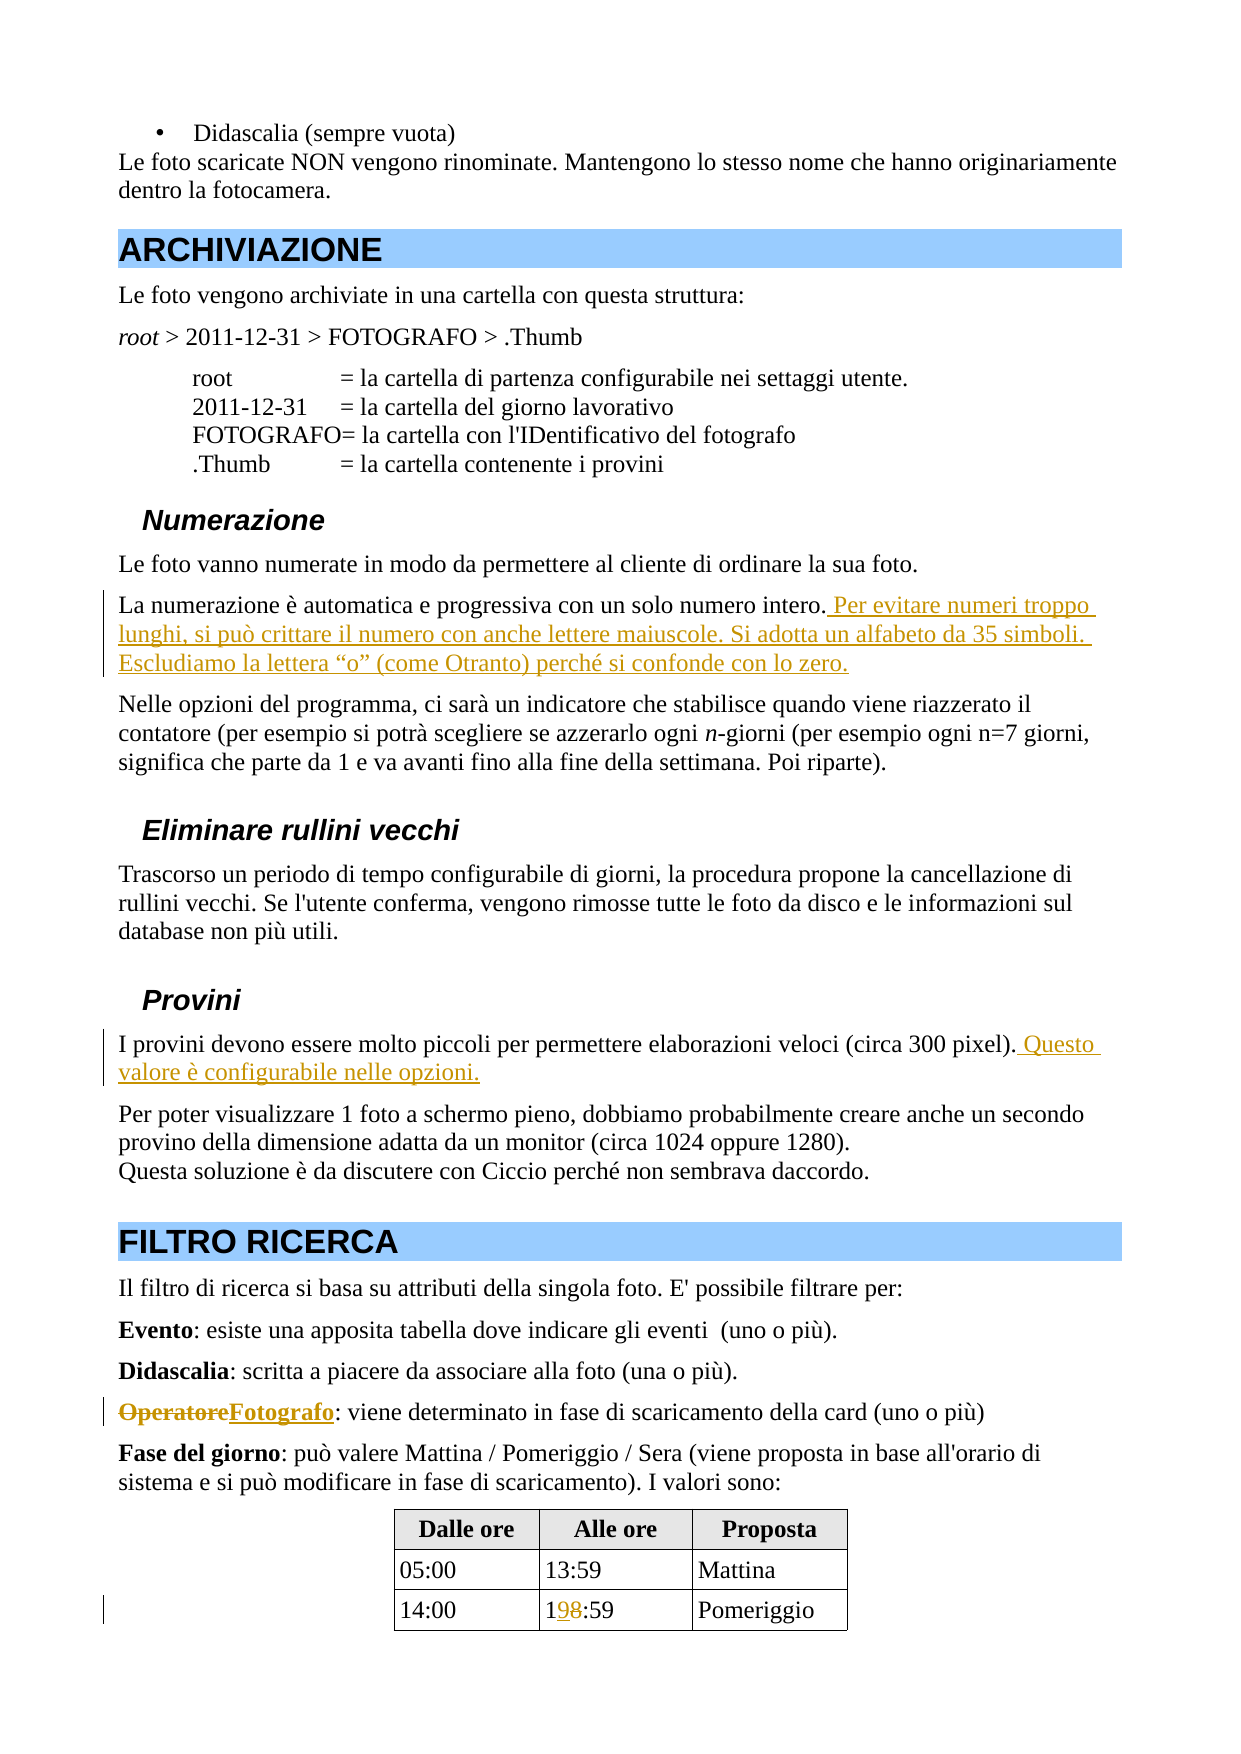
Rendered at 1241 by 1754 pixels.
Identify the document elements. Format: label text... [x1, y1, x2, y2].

table_cell 19:59 [540, 1590, 692, 1629]
text root = la cartella di partenza configurabile nei settaggi utente. [192, 363, 1122, 392]
table_header Alle ore [540, 1510, 692, 1549]
text root > 2011-12-31 > FOTOGRAFO > .Thumb [118, 322, 1122, 351]
table_cell 13:59 [540, 1550, 692, 1589]
text Per poter visualizzare 1 foto a schermo pieno, dobbiamo probabilmente creare anche un secondo provino della dimensione adatta da un monitor (circa 1024 oppure 1280). Questa soluzione è da discutere con Ciccio perché non sembrava daccordo. [118, 1099, 1122, 1185]
text Le foto vanno numerate in modo da permettere al cliente di ordinare la sua foto. [118, 549, 1122, 578]
text Le foto vengono archiviate in una cartella con questa struttura: [118, 281, 1122, 309]
text Trascorso un periodo di tempo configurabile di giorni, la procedura propone la cancellazione di rullini vecchi. Se l'utente conferma, vengono rimosse tutte le foto da disco e le informazioni sul database non più utili. [118, 859, 1122, 945]
subtitle Provini [142, 983, 1122, 1016]
text Fase del giorno: può valere Mattina / Pomeriggio / Sera (viene proposta in base all'orario di sistema e si può modificare in fase di scaricamento). I valori sono: [118, 1438, 1122, 1496]
subtitle Numerazione [142, 503, 1122, 537]
text I provini devono essere molto piccoli per permettere elaborazioni veloci (circa 300 pixel). Questo valore è configurabile nelle opzioni. [118, 1029, 1122, 1086]
table_cell 05:00 [395, 1550, 539, 1589]
table_cell 14:00 [395, 1590, 539, 1629]
text La numerazione è automatica e progressiva con un solo numero intero. Per evitare numeri troppo lunghi, si può crittare il numero con anche lettere maiuscole. Si adotta un alfabeto da 35 simboli. Escludiamo la lettera “o” (come Otranto) perché si confonde con lo zero. [118, 590, 1122, 677]
list Didascalia (sempre vuota) [156, 118, 1122, 147]
text FOTOGRAFO= la cartella con l'IDentificativo del fotografo [192, 421, 1122, 449]
text Fotografo: viene determinato in fase di scaricamento della card (uno o più) [118, 1397, 1122, 1426]
text .Thumb = la cartella contenente i provini [192, 449, 1122, 478]
subtitle FILTRO RICERCA [118, 1222, 1122, 1261]
subtitle Eliminare rullini vecchi [142, 813, 1122, 846]
text Nelle opzioni del programma, ci sarà un indicatore che stabilisce quando viene riazzerato il contatore (per esempio si potrà scegliere se azzerarlo ogni n-giorni (per esempio ogni n=7 giorni, significa che parte da 1 e va avanti fino alla fine della settimana. Poi riparte). [118, 689, 1122, 775]
table_cell Pomeriggio [693, 1590, 847, 1629]
text Il filtro di ricerca si basa su attributi della singola foto. E' possibile filtrare per: [118, 1273, 1122, 1302]
subtitle ARCHIVIAZIONE [118, 229, 1122, 268]
text 2011-12-31 = la cartella del giorno lavorativo [192, 392, 1122, 421]
text Le foto scaricate NON vengono rinominate. Mantengono lo stesso nome che hanno originariamente dentro la fotocamera. [118, 147, 1122, 204]
text Didascalia: scritta a piacere da associare alla foto (una o più). [118, 1356, 1122, 1385]
table_cell Mattina [693, 1550, 847, 1589]
table_header Dalle ore [395, 1510, 539, 1549]
table_header Proposta [693, 1510, 847, 1549]
text Evento: esiste una apposita tabella dove indicare gli eventi (uno o più). [118, 1315, 1122, 1343]
